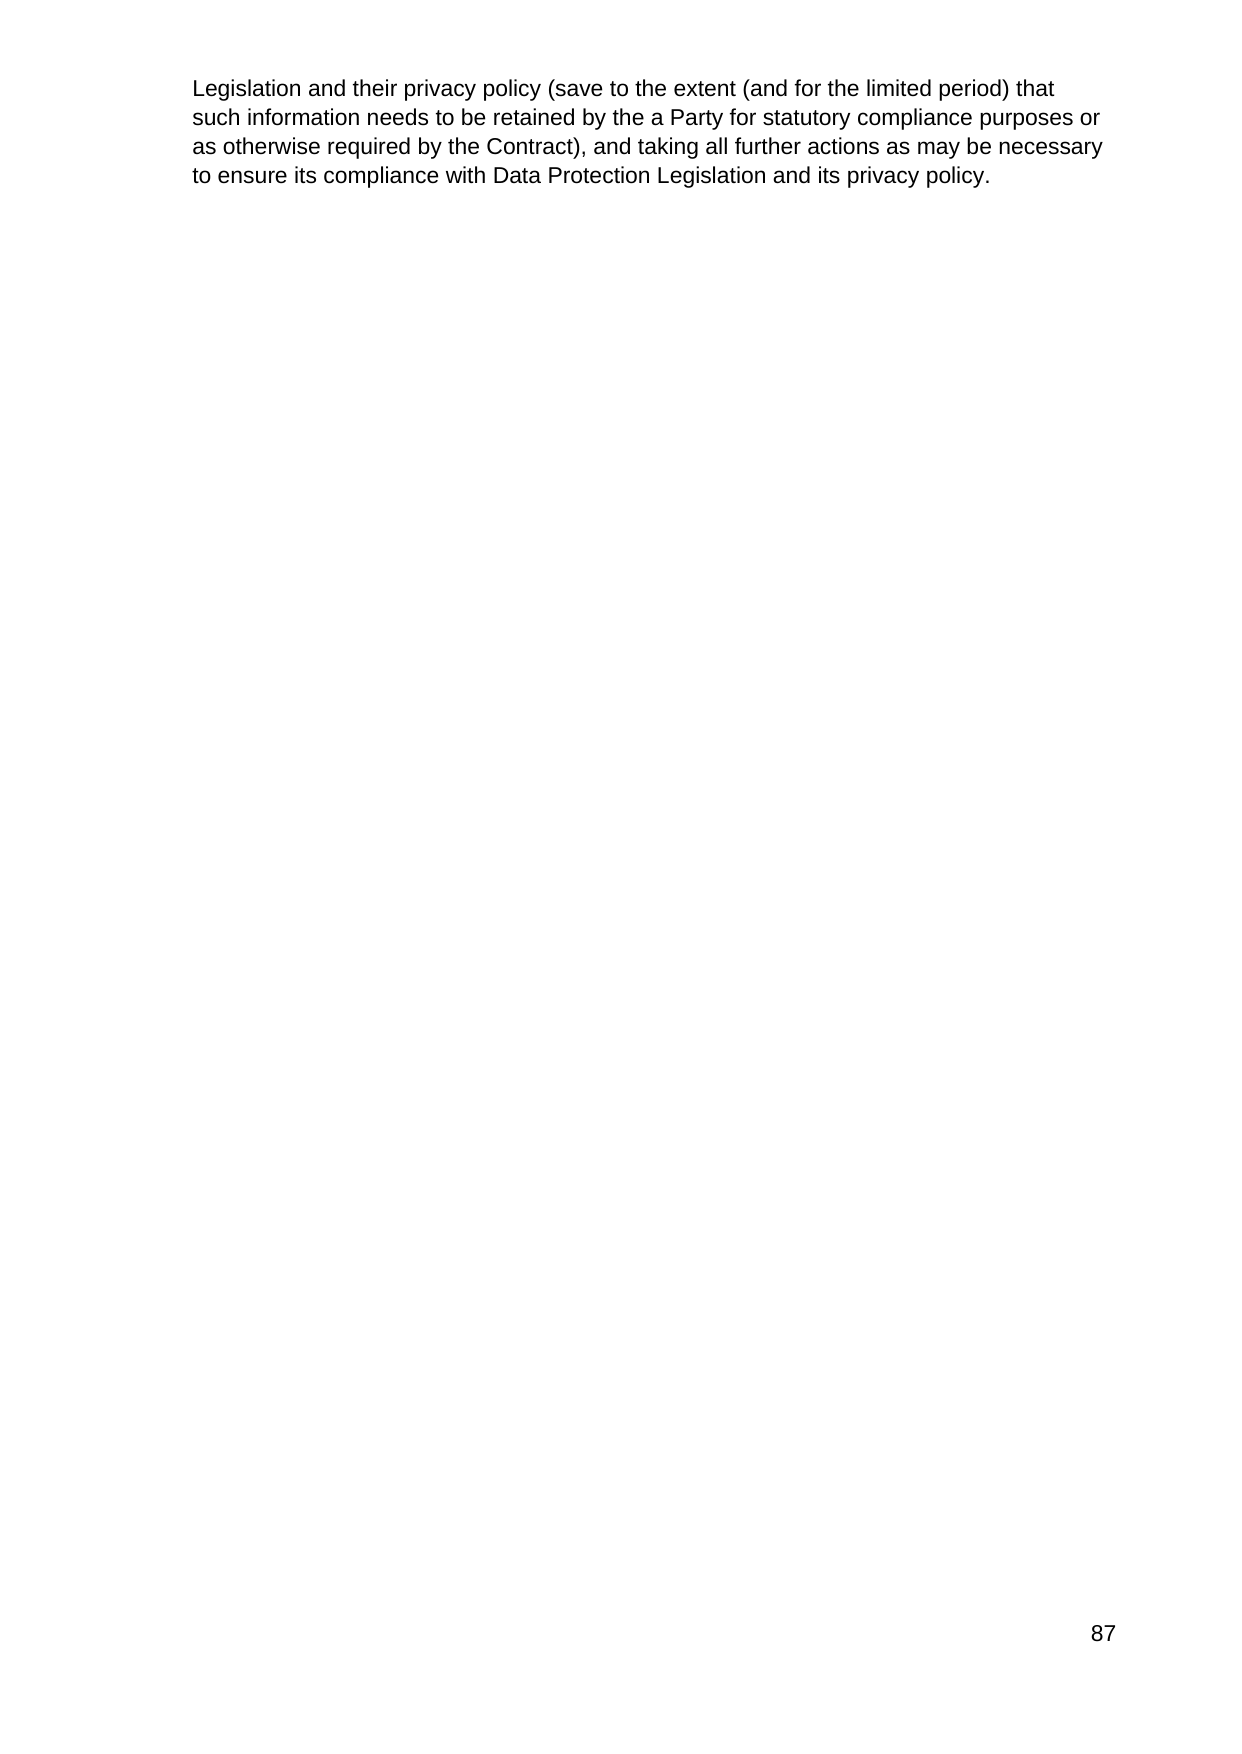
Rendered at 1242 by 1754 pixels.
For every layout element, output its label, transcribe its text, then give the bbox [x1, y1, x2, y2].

text Legislation and their privacy policy (save to the extent (and for the limited period) that such information needs to be retained by the a Party for statutory compliance purposes or as otherwise required by the Contract), and taking all further actions as may be necessary to ensure its compliance with Data Protection Legislation and its privacy policy. [192, 75, 1109, 188]
